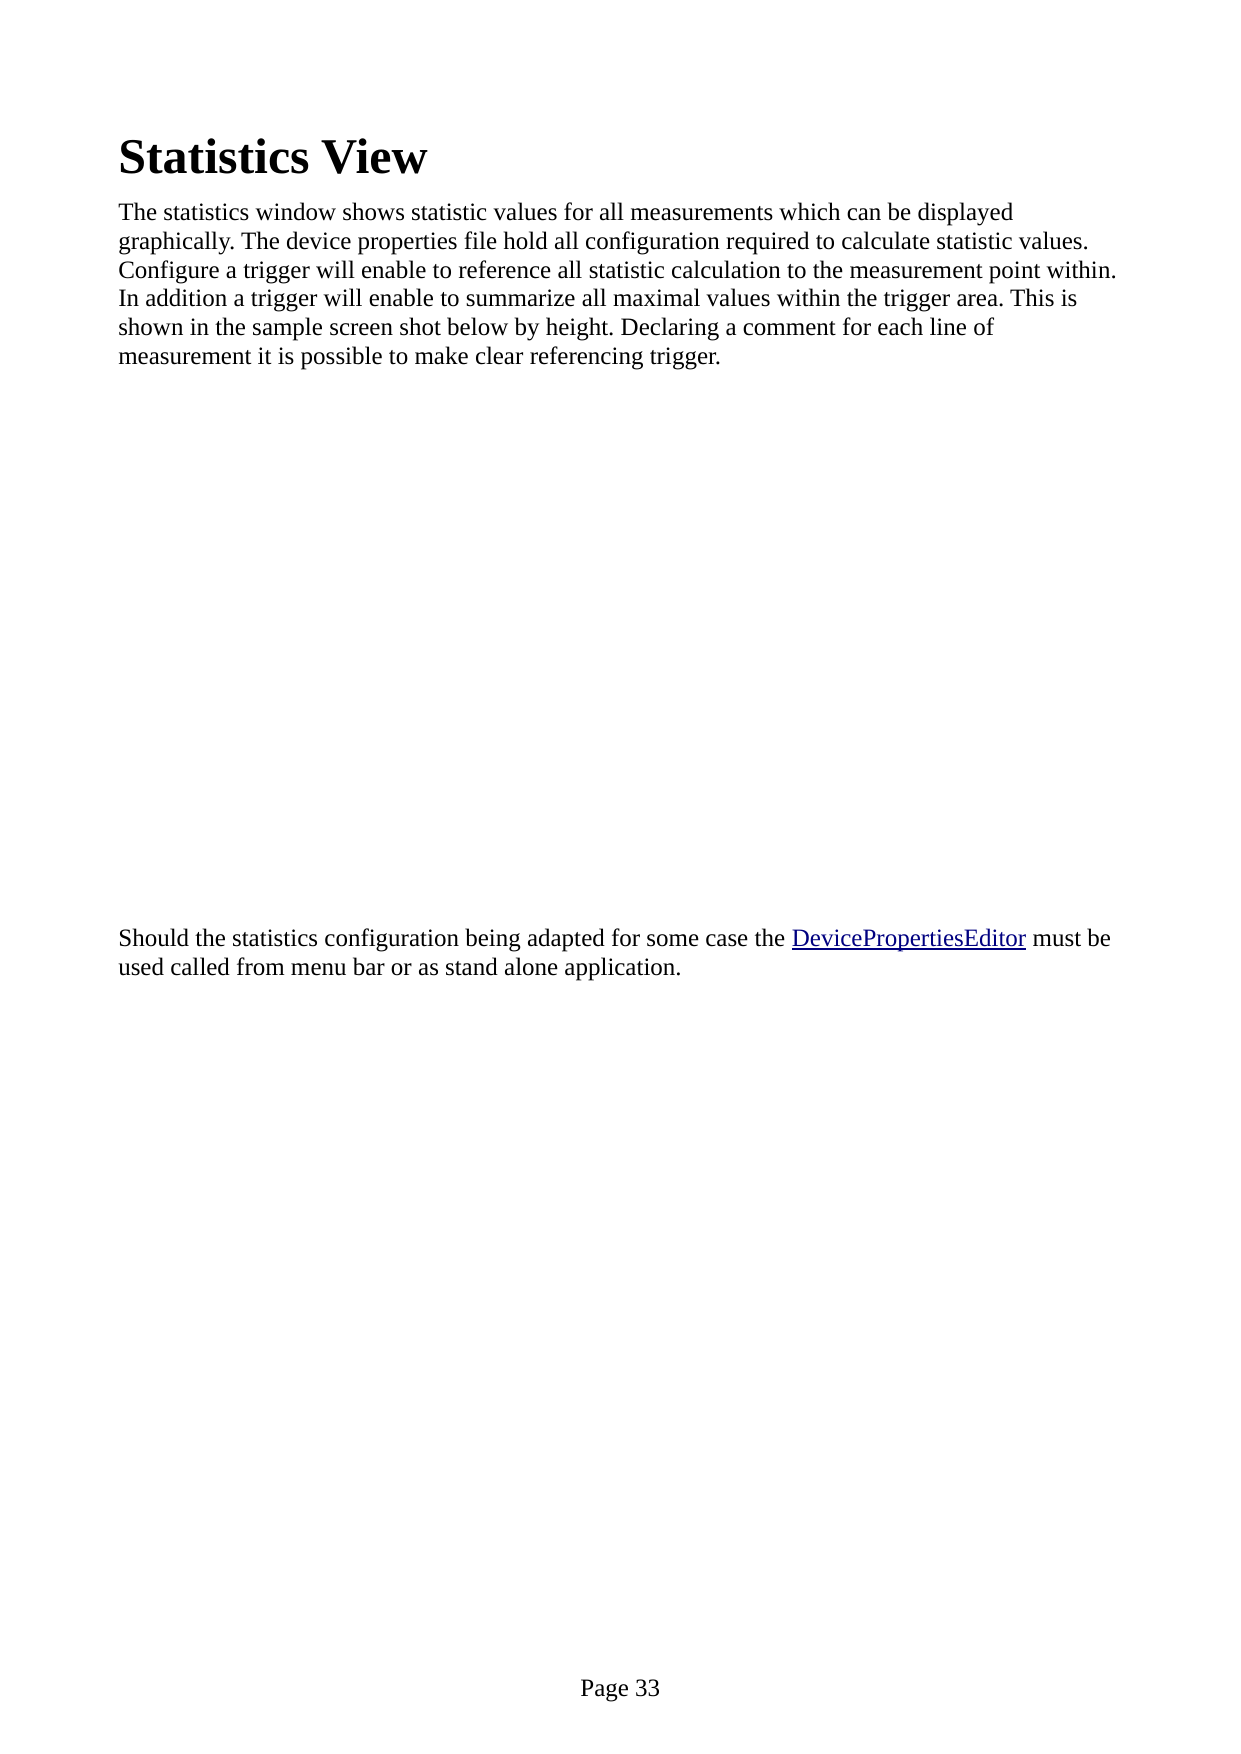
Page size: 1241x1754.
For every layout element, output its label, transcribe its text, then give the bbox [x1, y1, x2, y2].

subtitle Statistics View [118, 127, 1122, 185]
text Should the statistics configuration being adapted for some case the DevicePropertiesEditor must be used called from menu bar or as stand alone application. [118, 923, 1122, 981]
text The statistics window shows statistic values for all measurements which can be displayed graphically. The device properties file hold all configuration required to calculate statistic values. Configure a trigger will enable to reference all statistic calculation to the measurement point within. In addition a trigger will enable to summarize all maximal values within the trigger area. This is shown in the sample screen shot below by height. Declaring a comment for each line of measurement it is possible to make clear referencing trigger. [118, 197, 1122, 370]
